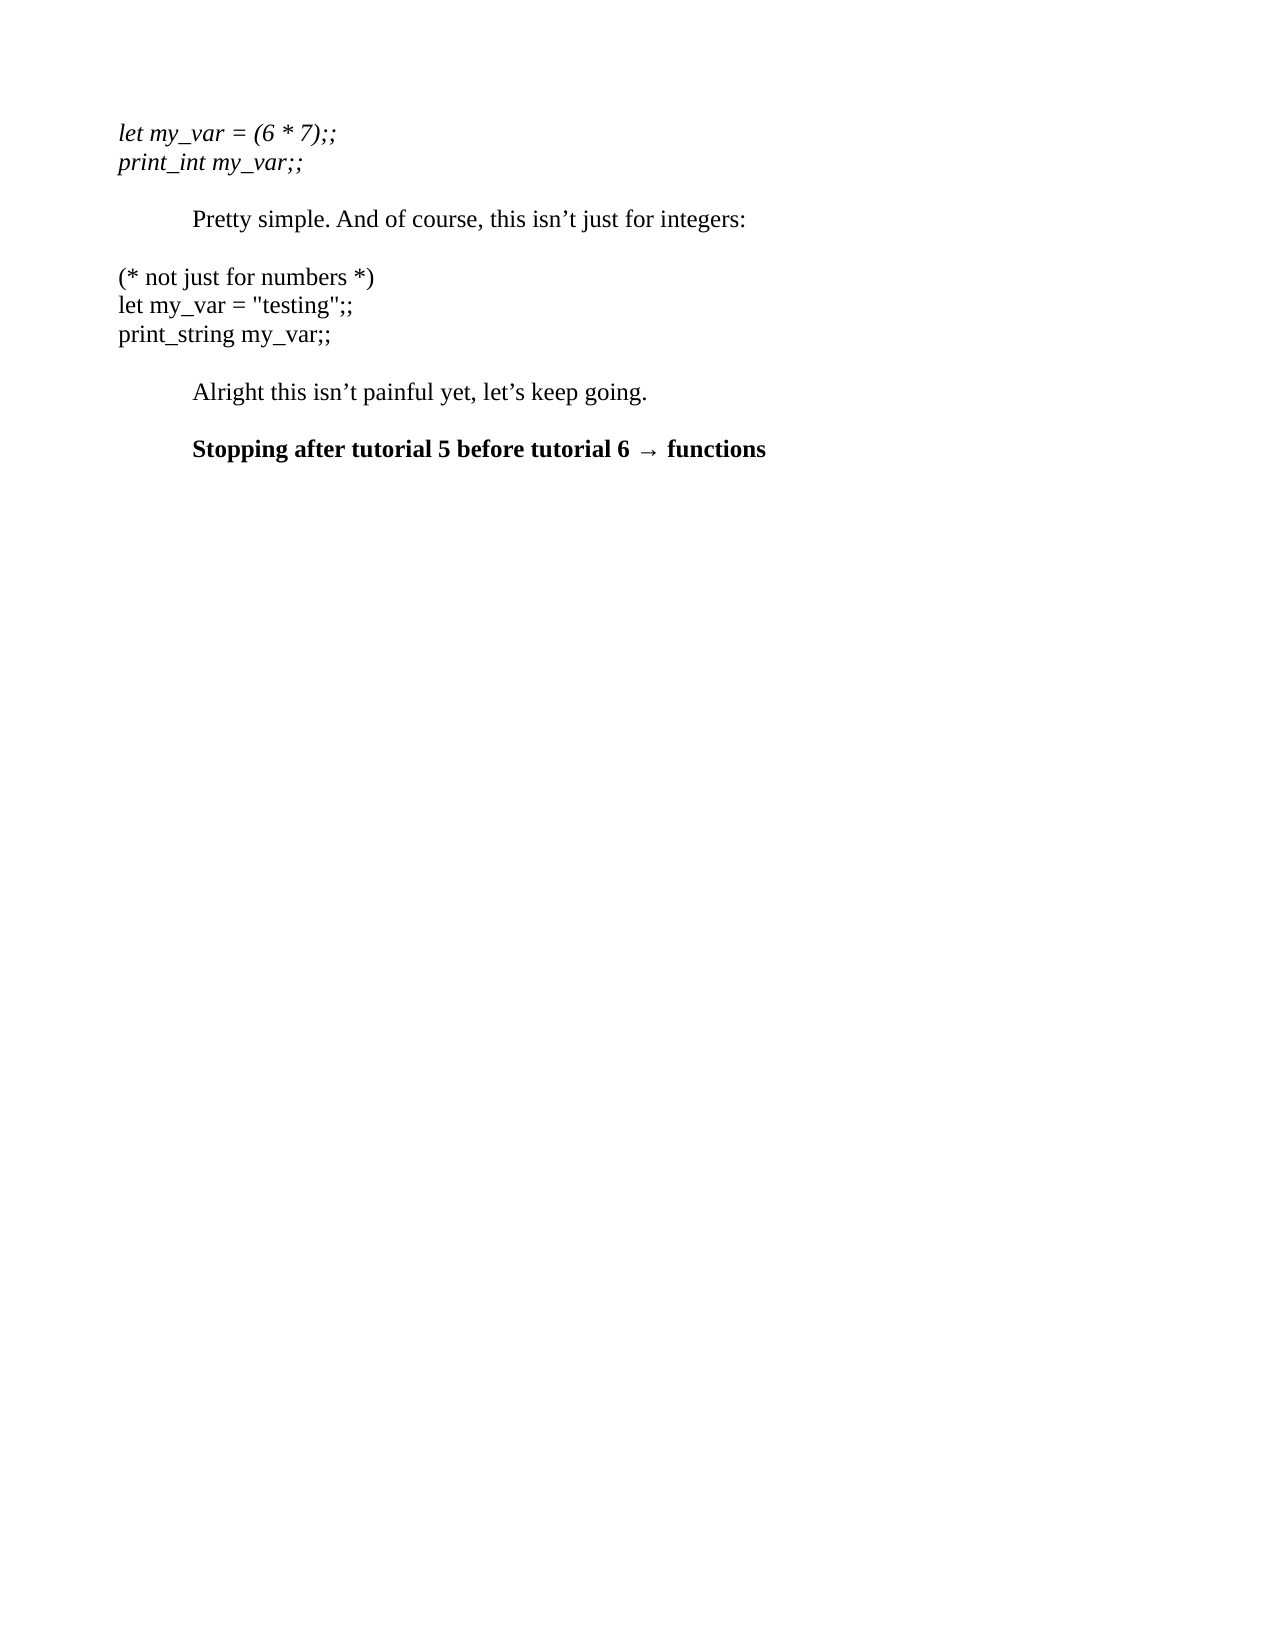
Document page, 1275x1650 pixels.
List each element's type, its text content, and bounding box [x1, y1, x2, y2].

text Stopping after tutorial 5 before tutorial 6 → functions [118, 434, 1157, 463]
text Pretty simple. And of course, this isn’t just for integers: [118, 204, 1157, 233]
text let my_var = (6 * 7);; [118, 118, 1157, 147]
text (* not just for numbers *) [118, 262, 1157, 291]
text print_string my_var;; [118, 319, 1157, 348]
text Alright this isn’t painful yet, let’s keep going. [118, 377, 1157, 406]
text let my_var = "testing";; [118, 291, 1157, 319]
text print_int my_var;; [118, 147, 1157, 176]
